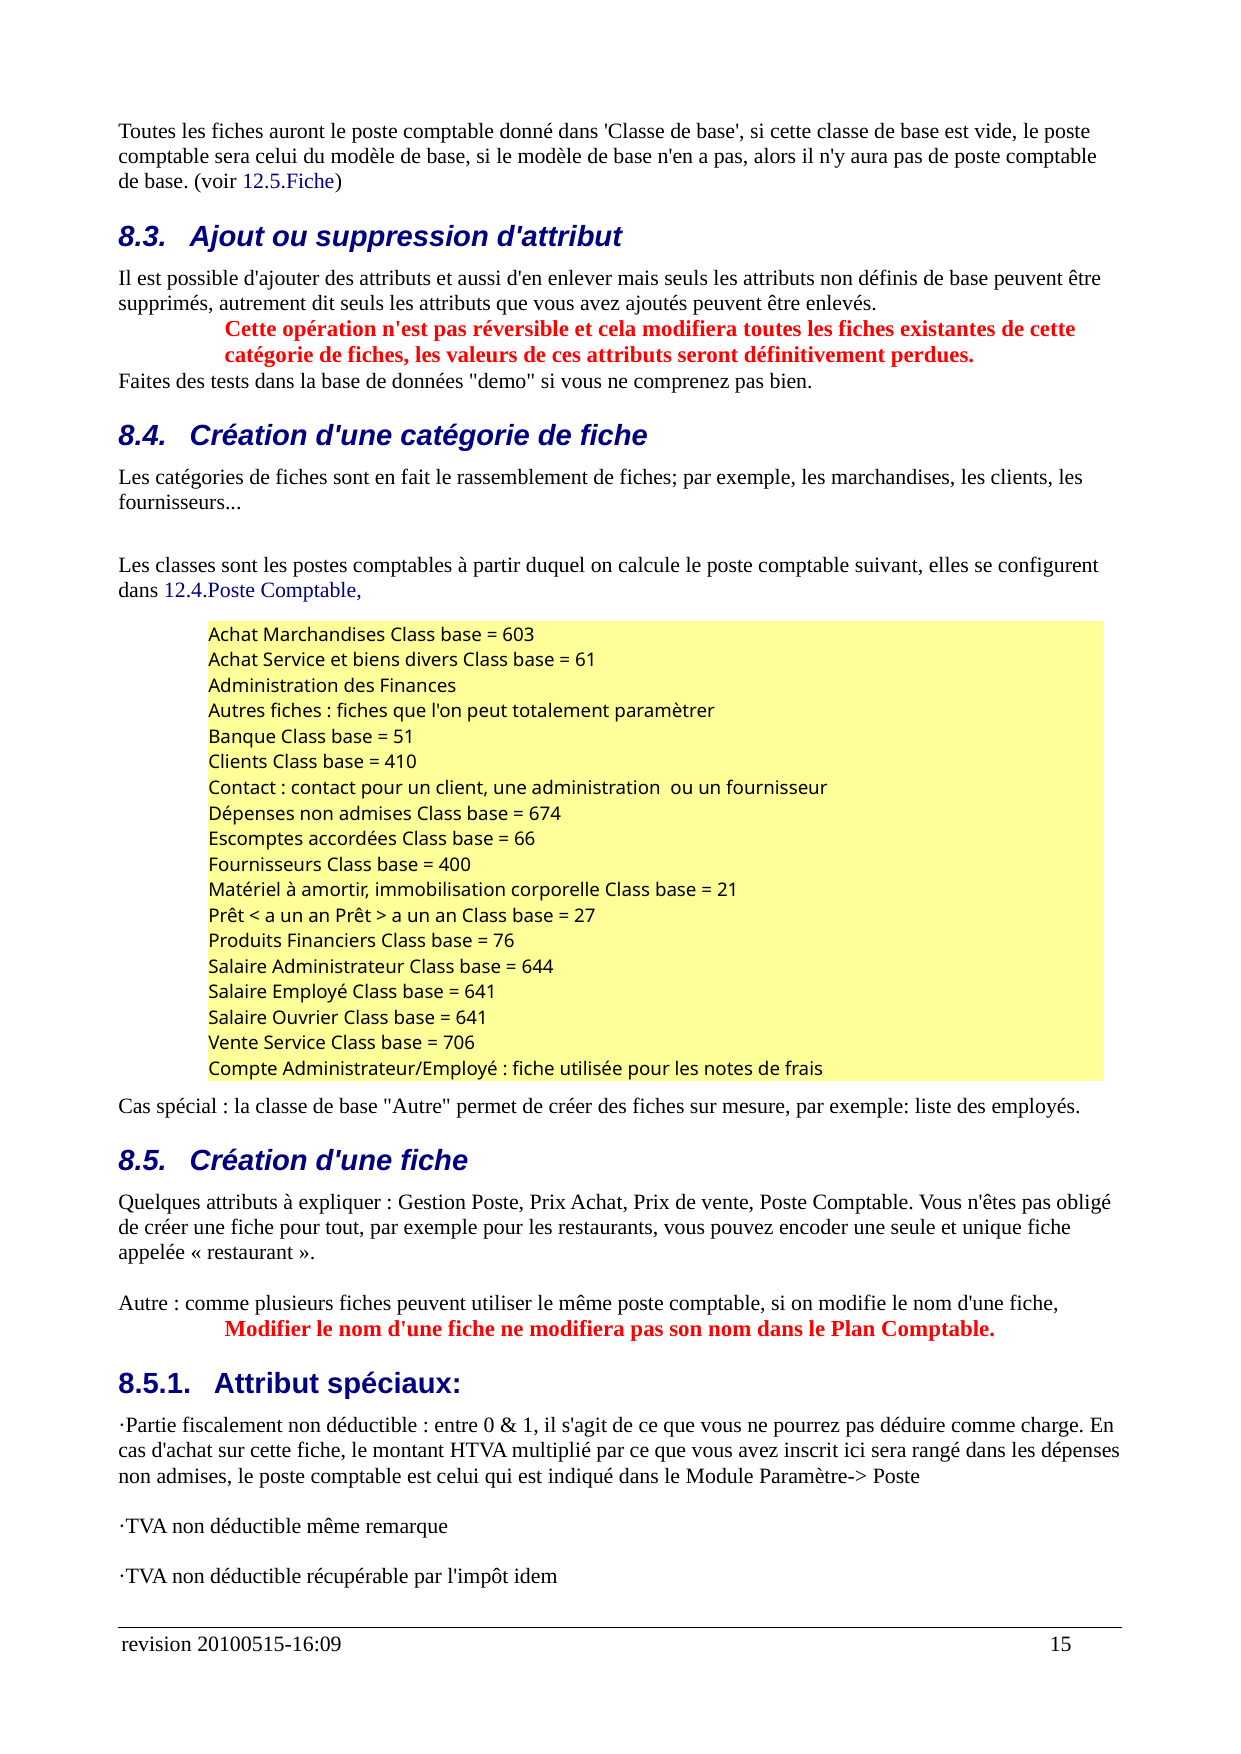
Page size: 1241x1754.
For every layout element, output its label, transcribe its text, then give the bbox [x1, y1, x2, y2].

text ·TVA non déductible même remarque [118, 1513, 1122, 1538]
text ·TVA non déductible récupérable par l'impôt idem [118, 1563, 1122, 1589]
text Cette opération n'est pas réversible et cela modifiera toutes les fiches existantes de cette catégorie de fiches, les valeurs de ces attributs seront définitivement perdues. [224, 315, 1122, 368]
text Les catégories de fiches sont en fait le rassemblement de fiches; par exemple, les marchandises, les clients, les fournisseurs... [118, 464, 1122, 514]
text Toutes les fiches auront le poste comptable donné dans 'Classe de base', si cette classe de base est vide, le poste comptable sera celui du modèle de base, si le modèle de base n'en a pas, alors il n'y aura pas de poste comptable de base. (voir 12.5.Fiche) [118, 118, 1122, 194]
subtitle Création d'une fiche [118, 1143, 1122, 1176]
text Il est possible d'ajouter des attributs et aussi d'en enlever mais seuls les attributs non définis de base peuvent être supprimés, autrement dit seuls les attributs que vous avez ajoutés peuvent être enlevés. [118, 265, 1122, 315]
text Achat Marchandises Class base = 603 Achat Service et biens divers Class base = 61 Administration des Finances Autres fiches : fiches que l'on peut totalement paramètrer Banque Class base = 51 Clients Class base = 410 Contact : contact pour un client, une administration ou un fournisseur Dépenses non admises Class base = 674 Escomptes accordées Class base = 66 Fournisseurs Class base = 400 Matériel à amortir, immobilisation corporelle Class base = 21 Prêt < a un an Prêt > a un an Class base = 27 Produits Financiers Class base = 76 Salaire Administrateur Class base = 644 Salaire Employé Class base = 641 Salaire Ouvrier Class base = 641 Vente Service Class base = 706 Compte Administrateur/Employé : fiche utilisée pour les notes de frais [208, 621, 1104, 1081]
text Faites des tests dans la base de données "demo" si vous ne comprenez pas bien. [118, 368, 1122, 393]
text Modifier le nom d'une fiche ne modifiera pas son nom dans le Plan Comptable. [224, 1315, 1122, 1341]
text Cas spécial : la classe de base "Autre" permet de créer des fiches sur mesure, par exemple: liste des employés. [118, 1093, 1122, 1118]
text Autre : comme plusieurs fiches peuvent utiliser le même poste comptable, si on modifie le nom d'une fiche, [118, 1290, 1122, 1315]
text Quelques attributs à expliquer : Gestion Poste, Prix Achat, Prix de vente, Poste Comptable. Vous n'êtes pas obligé de créer une fiche pour tout, par exemple pour les restaurants, vous pouvez encoder une seule et unique fiche appelée « restaurant ». [118, 1189, 1122, 1264]
subtitle Ajout ou suppression d'attribut [118, 219, 1122, 252]
text ·Partie fiscalement non déductible : entre 0 & 1, il s'agit de ce que vous ne pourrez pas déduire comme charge. En cas d'achat sur cette fiche, le montant HTVA multiplié par ce que vous avez inscrit ici sera rangé dans les dépenses non admises, le poste comptable est celui qui est indiqué dans le Module Paramètre-> Poste [118, 1412, 1122, 1488]
subtitle Attribut spéciaux: [118, 1366, 1122, 1400]
text Les classes sont les postes comptables à partir duquel on calcule le poste comptable suivant, elles se configurent dans 12.4.Poste Comptable, [118, 552, 1122, 603]
subtitle Création d'une catégorie de fiche [118, 418, 1122, 452]
